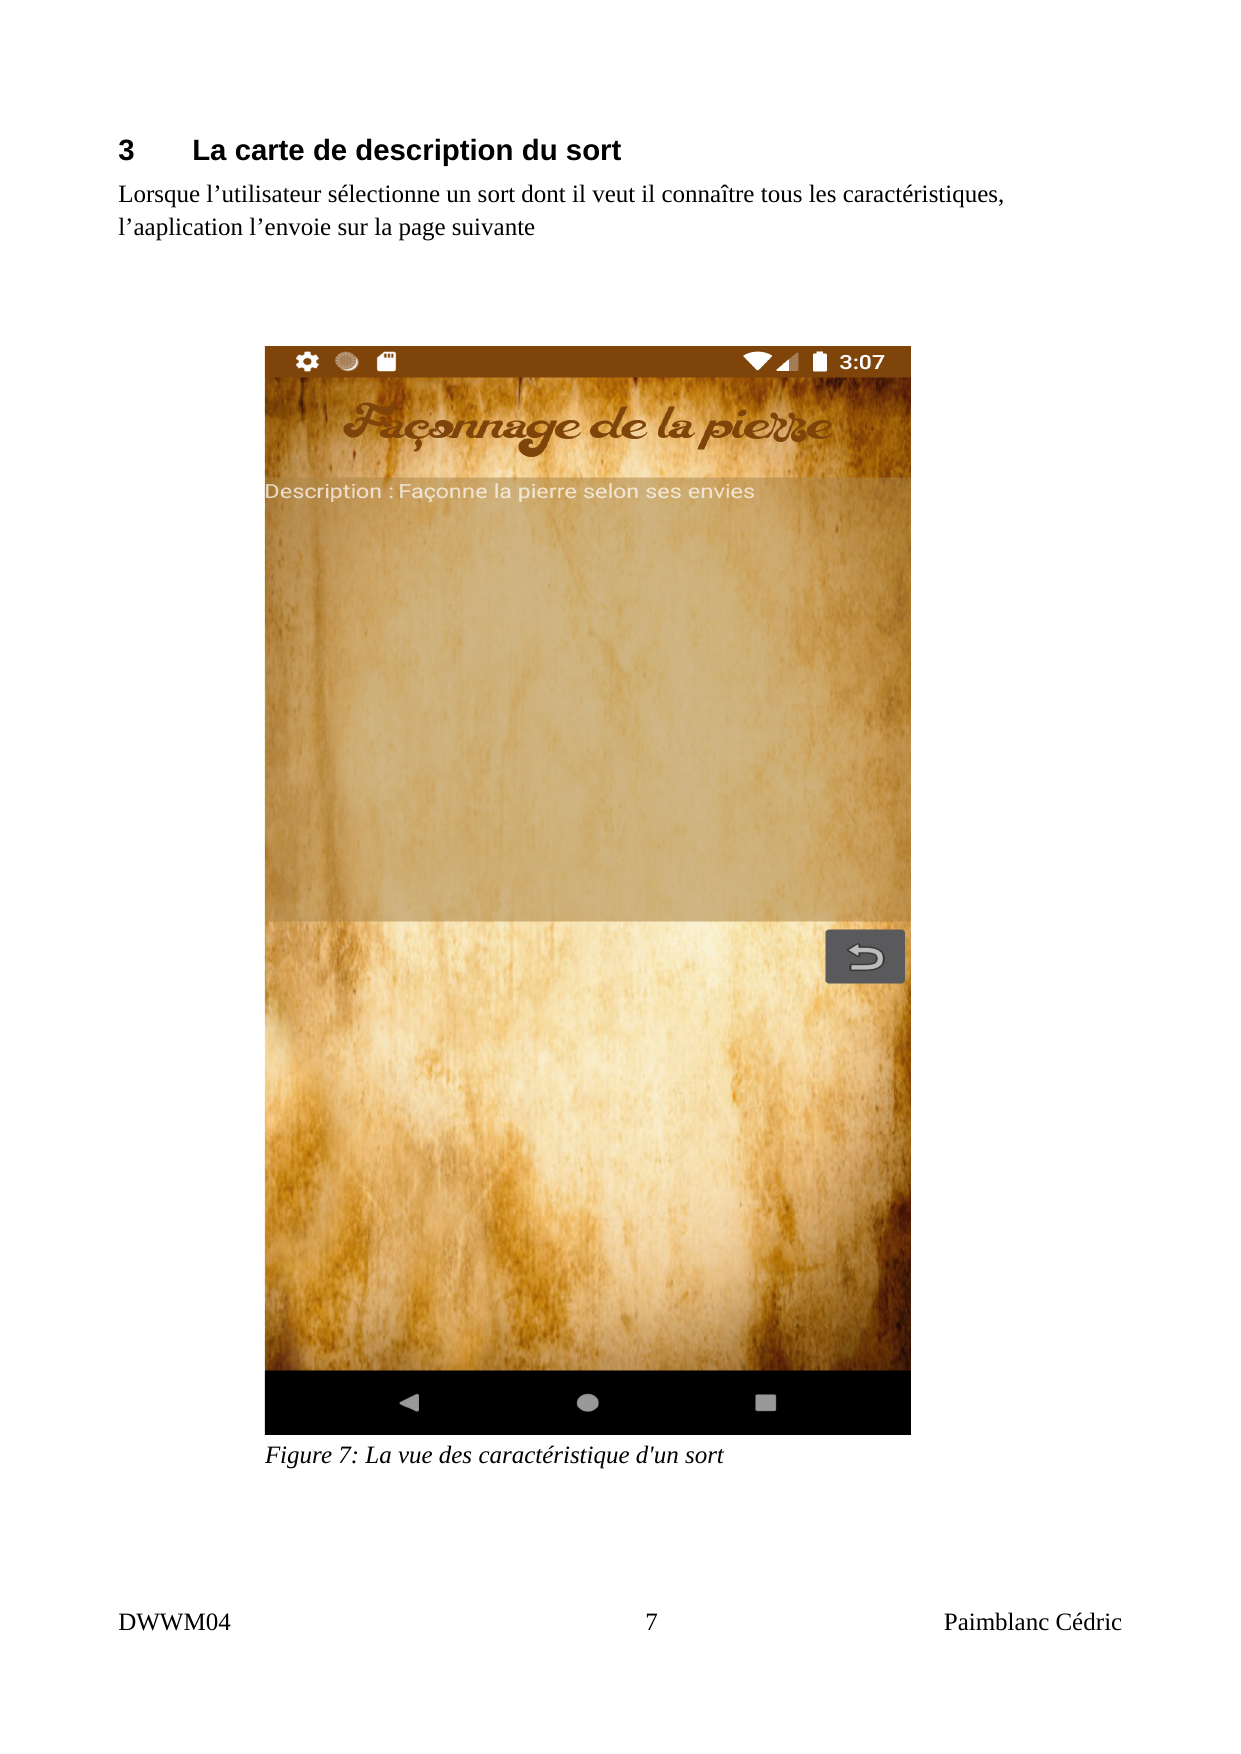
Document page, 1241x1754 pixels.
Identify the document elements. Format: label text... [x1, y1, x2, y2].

subtitle La carte de description du sort [118, 133, 1122, 166]
text Figure 7: La vue des caractéristique d'un sort [265, 1435, 911, 1469]
picture [264, 346, 911, 1435]
text Lorsque l’utilisateur sélectionne un sort dont il veut il connaître tous les caractéristiques, l’aaplication l’envoie sur la page suivante [118, 179, 1122, 241]
text [265, 333, 911, 346]
